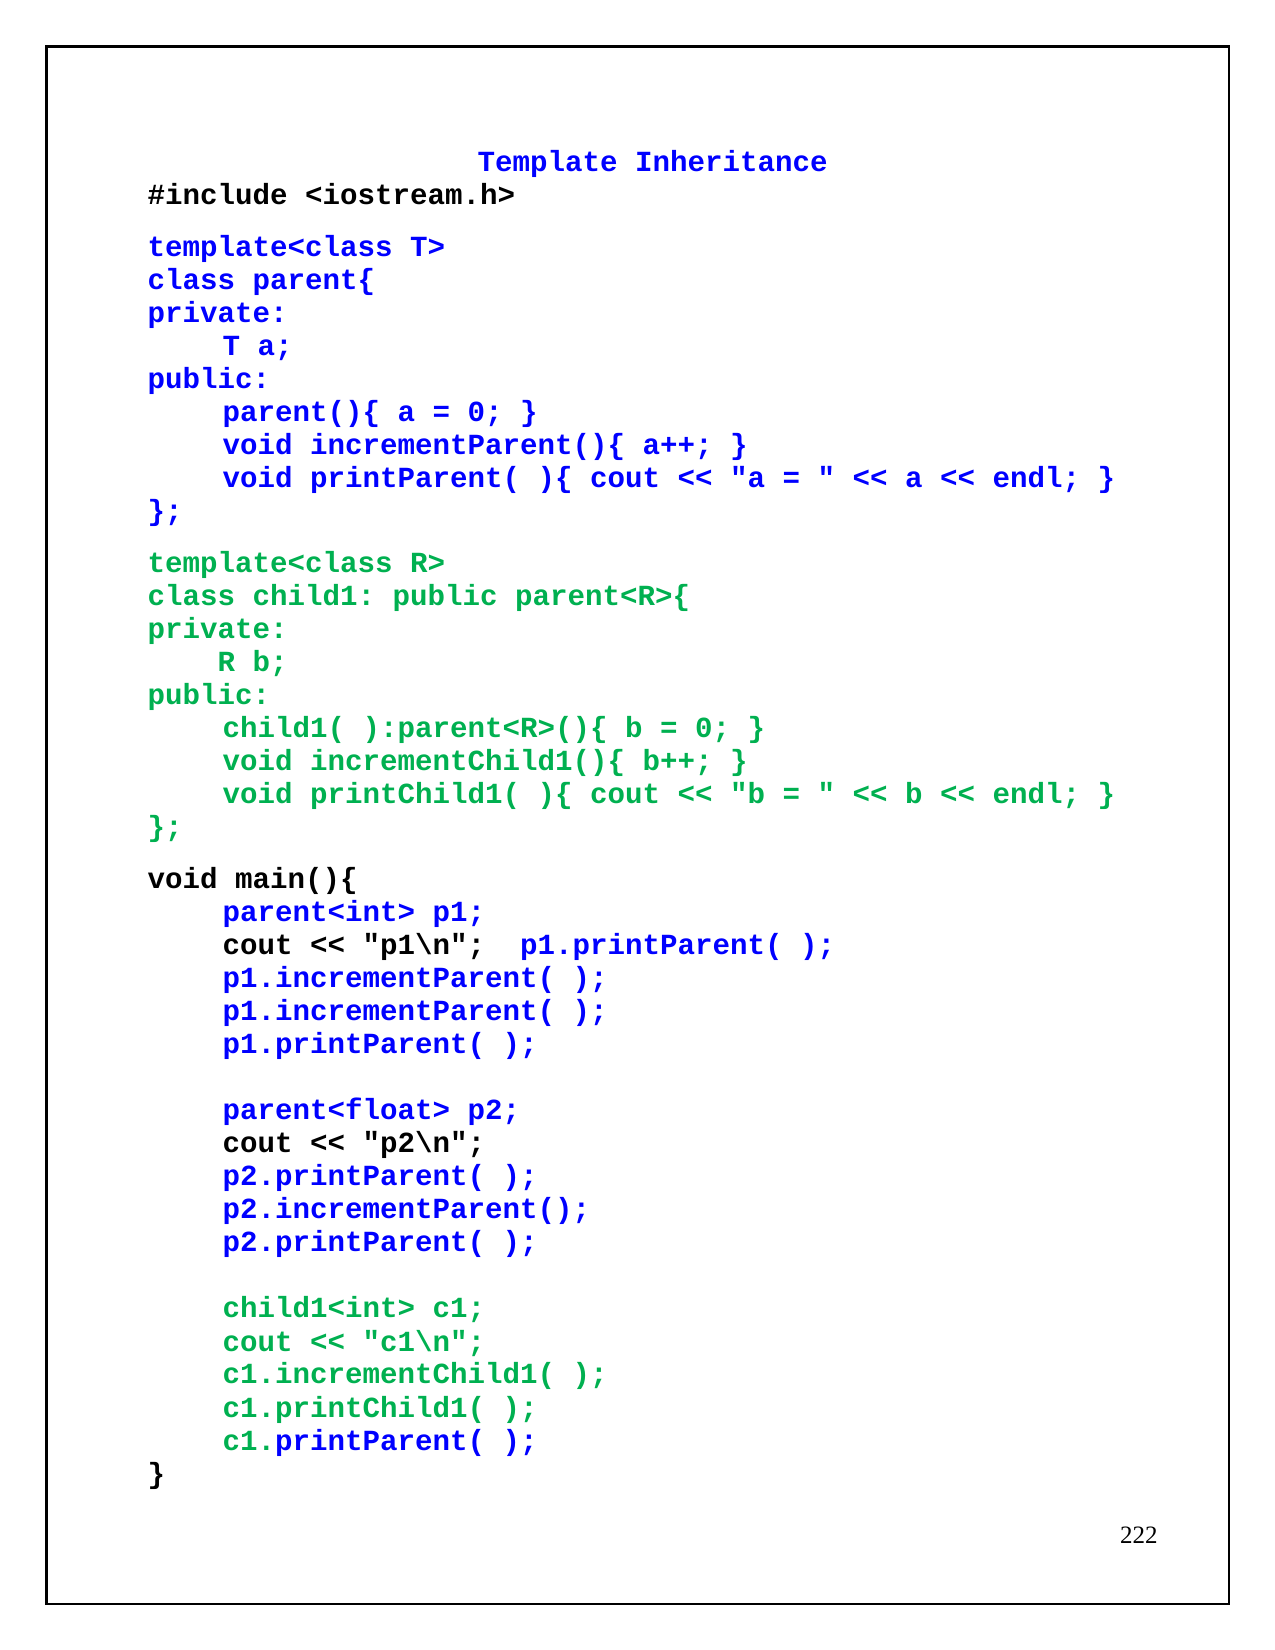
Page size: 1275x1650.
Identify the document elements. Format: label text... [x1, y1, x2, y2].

text R b; [147, 647, 1158, 680]
text c1.printParent( ); [147, 1426, 1158, 1459]
text void printParent( ){ cout << "a = " << a << endl; } [147, 463, 1158, 496]
text c1.printChild1( ); [147, 1393, 1158, 1426]
text void incrementChild1(){ b++; } [147, 746, 1158, 779]
text }; [147, 812, 1158, 846]
text parent<float> p2; [147, 1096, 1158, 1128]
text p2.printParent( ); [147, 1228, 1158, 1261]
text parent(){ a = 0; } [147, 397, 1158, 430]
text } [147, 1459, 1158, 1492]
text class parent{ [147, 265, 1158, 298]
text class child1: public parent<R>{ [147, 581, 1158, 614]
text #include <iostream.h> [147, 180, 1158, 213]
text Template Inheritance [147, 147, 1158, 180]
text void incrementParent(){ a++; } [147, 430, 1158, 463]
text T a; [147, 331, 1158, 364]
text c1.incrementChild1( ); [147, 1360, 1158, 1393]
text cout << "c1\n"; [147, 1327, 1158, 1360]
text }; [147, 496, 1158, 529]
text child1<int> c1; [147, 1294, 1158, 1327]
text p1.printParent( ); [147, 1029, 1158, 1062]
text child1( ):parent<R>(){ b = 0; } [147, 713, 1158, 746]
text template<class R> [147, 548, 1158, 581]
text p2.printParent( ); [147, 1162, 1158, 1194]
text public: [147, 680, 1158, 713]
text private: [147, 614, 1158, 647]
text public: [147, 364, 1158, 397]
text parent<int> p1; [147, 897, 1158, 930]
text cout << "p2\n"; [147, 1128, 1158, 1162]
text void main(){ [147, 864, 1158, 897]
text template<class T> [147, 232, 1158, 265]
text p2.incrementParent(); [147, 1194, 1158, 1228]
text p1.incrementParent( ); [147, 996, 1158, 1029]
text cout << "p1\n"; p1.printParent( ); [147, 930, 1158, 963]
text void printChild1( ){ cout << "b = " << b << endl; } [147, 779, 1158, 812]
text p1.incrementParent( ); [147, 963, 1158, 996]
text private: [147, 298, 1158, 331]
